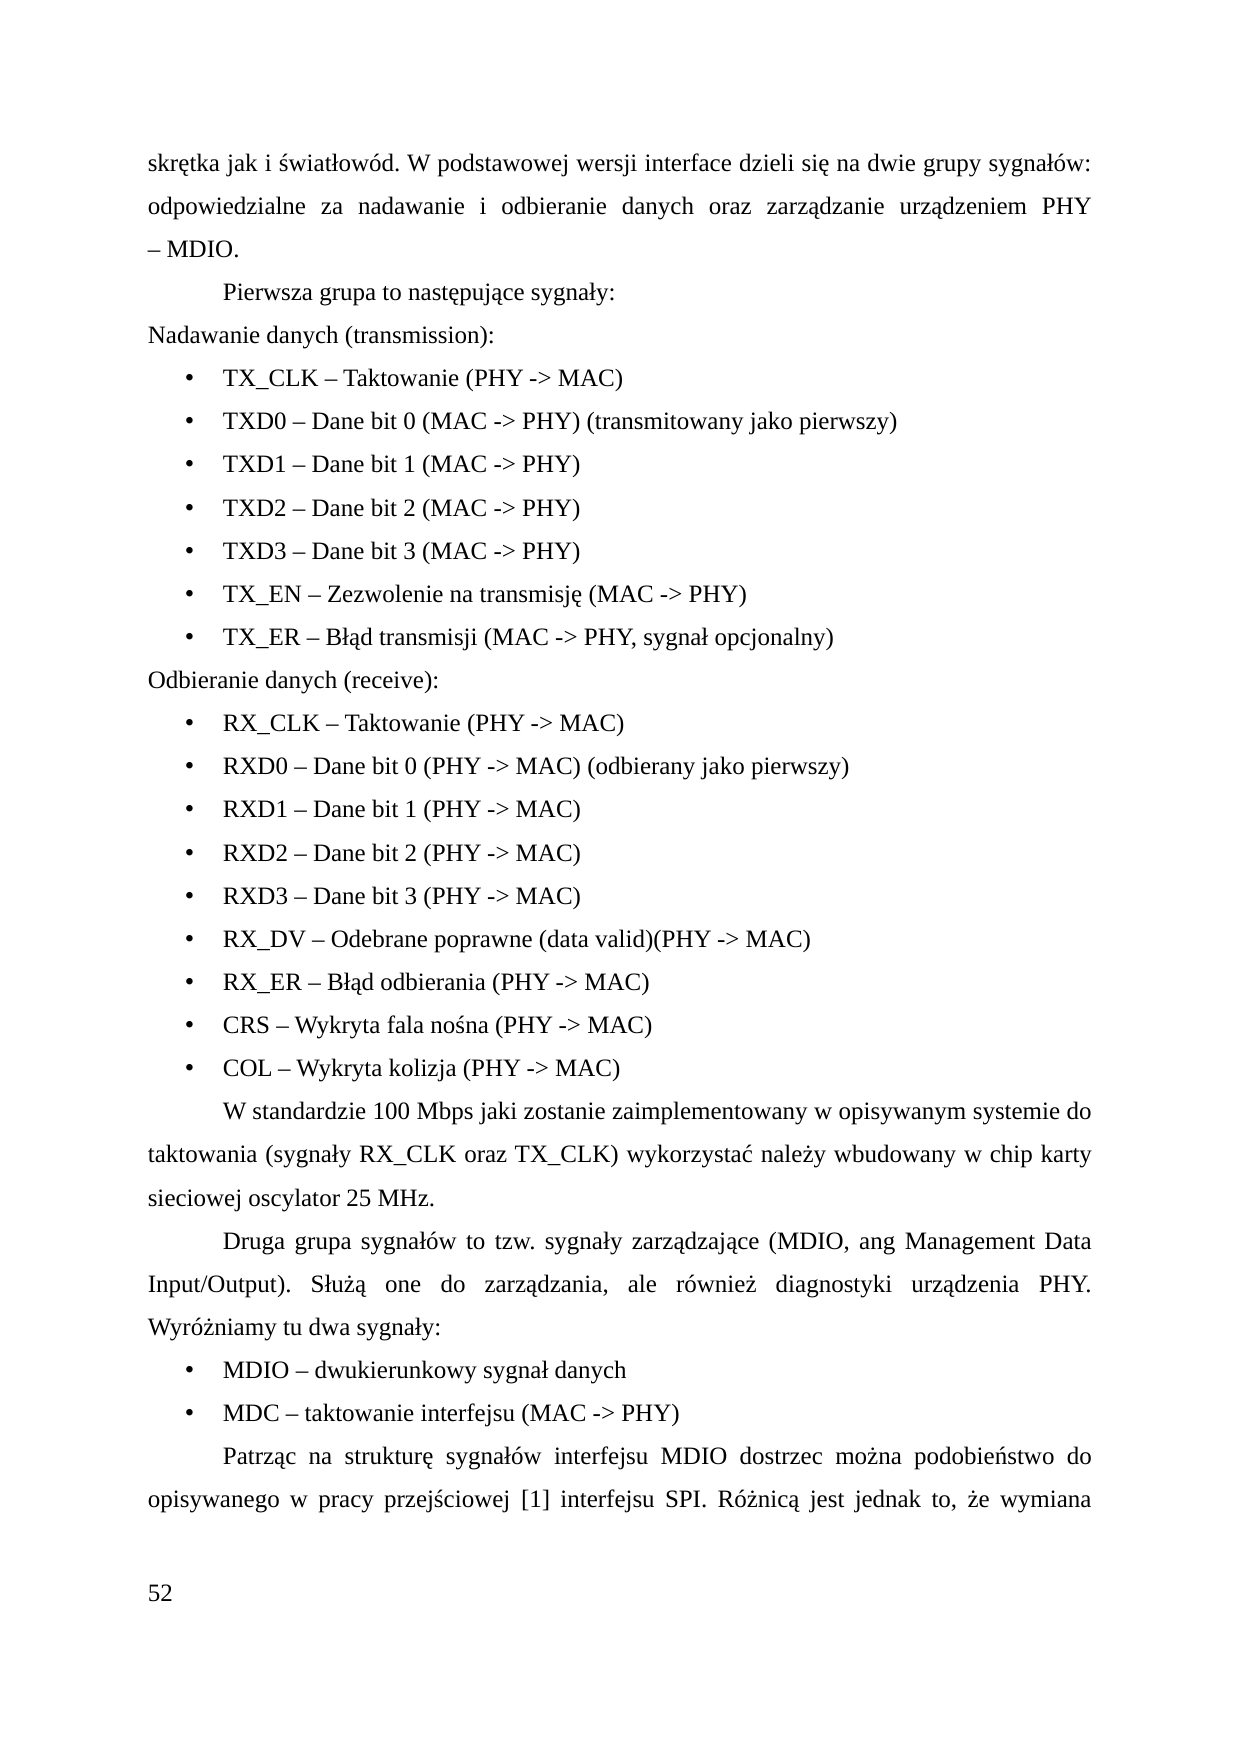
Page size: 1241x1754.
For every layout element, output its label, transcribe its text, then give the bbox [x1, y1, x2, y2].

list RXD0 – Dane bit 0 (PHY -> MAC) (odbierany jako pierwszy) [185, 751, 1093, 780]
list RX_DV – Odebrane poprawne (data valid)(PHY -> MAC) [185, 924, 1093, 953]
list TXD1 – Dane bit 1 (MAC -> PHY) [185, 449, 1093, 478]
text Odbieranie danych (receive): [148, 665, 1093, 694]
list TX_ER – Błąd transmisji (MAC -> PHY, sygnał opcjonalny) [185, 622, 1093, 651]
list RXD1 – Dane bit 1 (PHY -> MAC) [185, 794, 1093, 823]
list TX_CLK – Taktowanie (PHY -> MAC) [185, 363, 1093, 392]
text skrętka jak i światłowód. W podstawowej wersji interface dzieli się na dwie grupy sygnałów: odpowiedzialne za nadawanie i odbieranie danych oraz zarządzanie urządzeniem PHY – MDIO. [148, 148, 1093, 263]
list TXD2 – Dane bit 2 (MAC -> PHY) [185, 493, 1093, 521]
list CRS – Wykryta fala nośna (PHY -> MAC) [185, 1010, 1093, 1039]
list RXD2 – Dane bit 2 (PHY -> MAC) [185, 838, 1093, 866]
list RXD3 – Dane bit 3 (PHY -> MAC) [185, 881, 1093, 909]
text Patrząc na strukturę sygnałów interfejsu MDIO dostrzec można podobieństwo do opisywanego w pracy przejściowej [1] interfejsu SPI. Różnicą jest jednak to, że wymiana [148, 1441, 1093, 1513]
text Druga grupa sygnałów to tzw. sygnały zarządzające (MDIO, ang Management Data Input/Output). Służą one do zarządzania, ale również diagnostyki urządzenia PHY. Wyróżniamy tu dwa sygnały: [148, 1226, 1093, 1341]
list TXD0 – Dane bit 0 (MAC -> PHY) (transmitowany jako pierwszy) [185, 406, 1093, 435]
list RX_CLK – Taktowanie (PHY -> MAC) [185, 708, 1093, 737]
list MDC – taktowanie interfejsu (MAC -> PHY) [185, 1398, 1093, 1427]
text Pierwsza grupa to następujące sygnały: [148, 277, 1093, 306]
list TX_EN – Zezwolenie na transmisję (MAC -> PHY) [185, 579, 1093, 608]
list MDIO – dwukierunkowy sygnał danych [185, 1355, 1093, 1384]
list TXD3 – Dane bit 3 (MAC -> PHY) [185, 536, 1093, 564]
text Nadawanie danych (transmission): [148, 320, 1093, 349]
list COL – Wykryta kolizja (PHY -> MAC) [185, 1053, 1093, 1082]
text W standardzie 100 Mbps jaki zostanie zaimplementowany w opisywanym systemie do taktowania (sygnały RX_CLK oraz TX_CLK) wykorzystać należy wbudowany w chip karty sieciowej oscylator 25 MHz. [148, 1096, 1093, 1211]
list RX_ER – Błąd odbierania (PHY -> MAC) [185, 967, 1093, 996]
